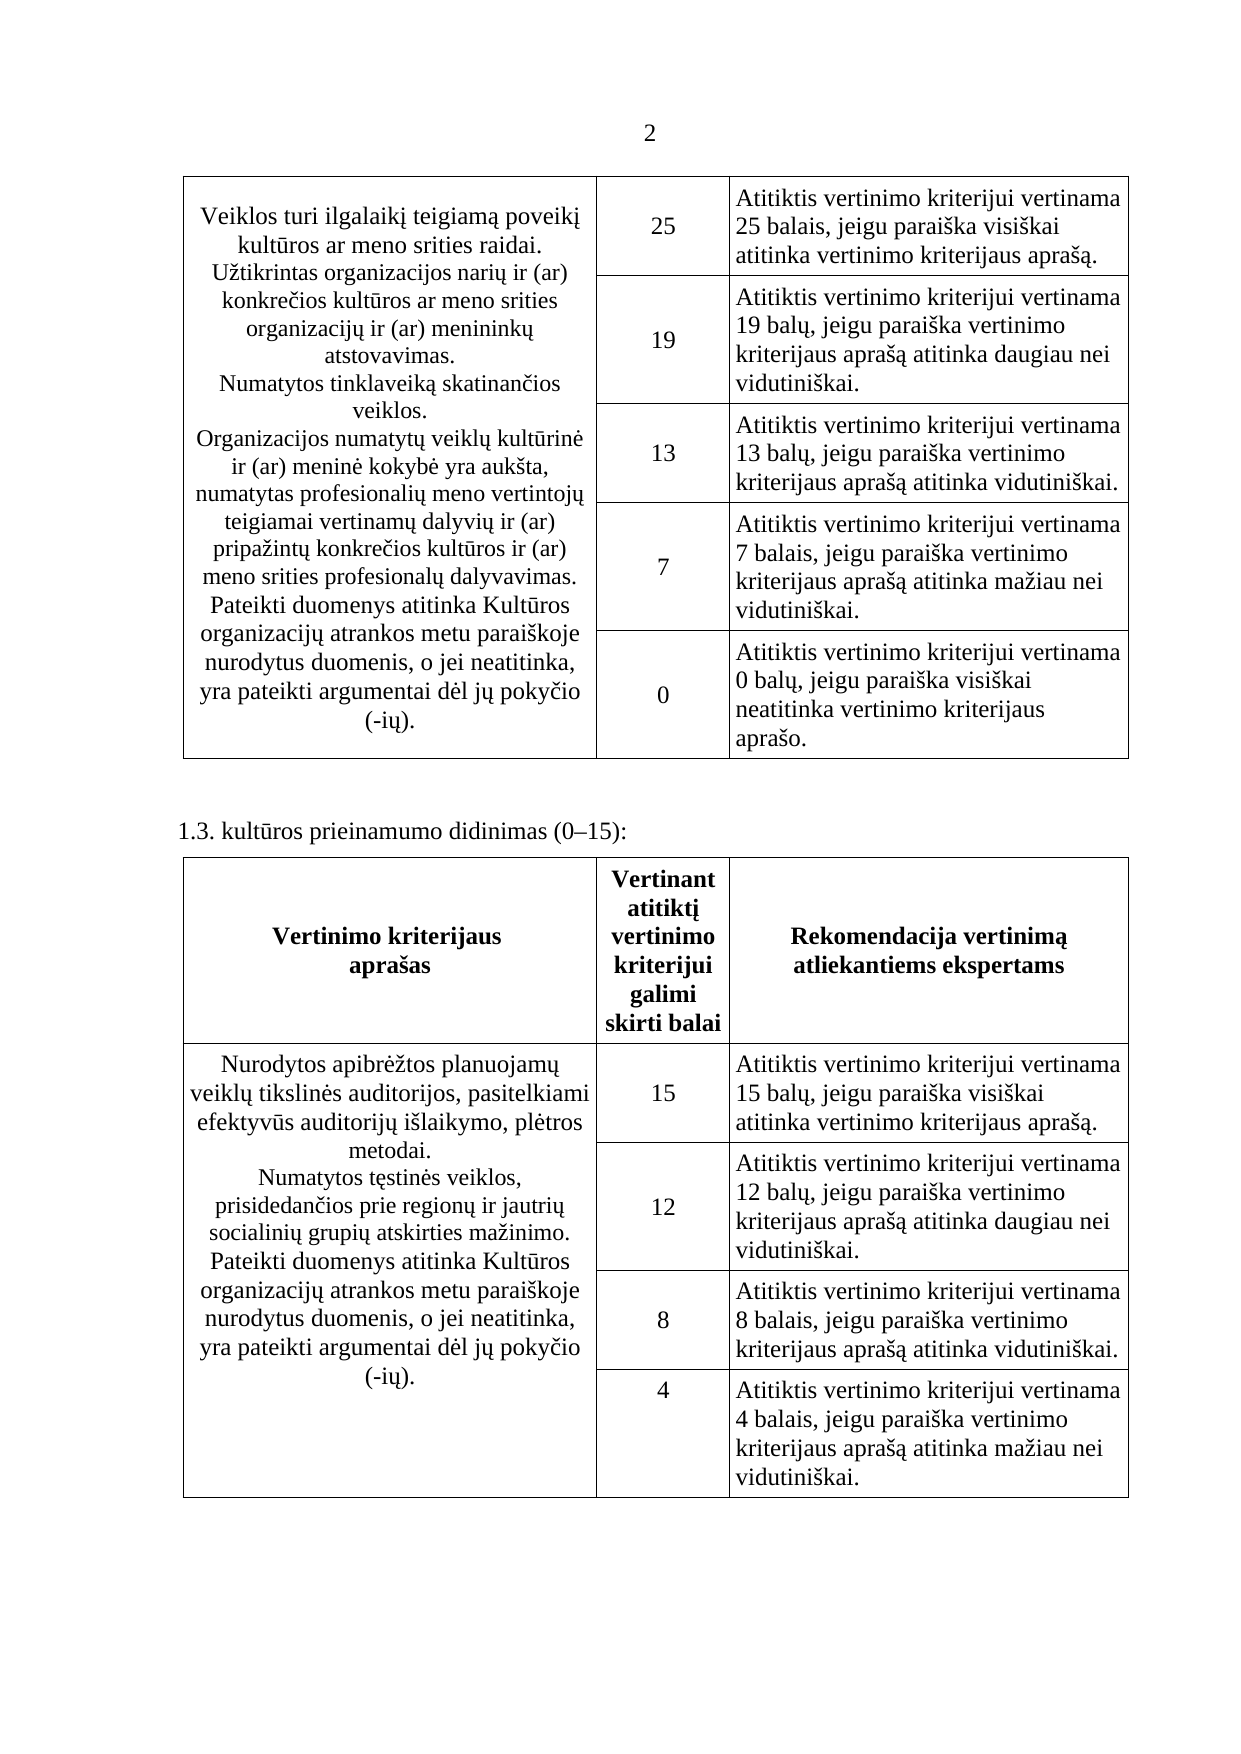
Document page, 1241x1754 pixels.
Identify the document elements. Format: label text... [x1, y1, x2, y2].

table_header Vertinant atitiktį vertinimo kriterijui galimi skirti balai [597, 858, 729, 1042]
table_cell Nurodytos apibrėžtos planuojamų veiklų tikslinės auditorijos, pasitelkiami efektyvūs auditorijų išlaikymo, plėtros metodai. Numatytos tęstinės veiklos, prisidedančios prie regionų ir jautrių socialinių grupių atskirties mažinimo. Pateikti duomenys atitinka Kultūros organizacijų atrankos metu paraiškoje nurodytus duomenis, o jei neatitinka, yra pateikti argumentai dėl jų pokyčio (-ių). [184, 1044, 596, 1497]
table_cell 4 [597, 1370, 729, 1497]
table_cell Atitiktis vertinimo kriterijui vertinama 0 balų, jeigu paraiška visiškai neatitinka vertinimo kriterijaus aprašo. [730, 631, 1128, 758]
table_cell 13 [597, 404, 729, 502]
table_cell Atitiktis vertinimo kriterijui vertinama 7 balais, jeigu paraiška vertinimo kriterijaus aprašą atitinka mažiau nei vidutiniškai. [730, 503, 1128, 630]
table_cell Atitiktis vertinimo kriterijui vertinama 13 balų, jeigu paraiška vertinimo kriterijaus aprašą atitinka vidutiniškai. [730, 404, 1128, 502]
table_cell Atitiktis vertinimo kriterijui vertinama 19 balų, jeigu paraiška vertinimo kriterijaus aprašą atitinka daugiau nei vidutiniškai. [730, 276, 1128, 403]
table_cell 15 [597, 1044, 729, 1142]
table_header Vertinimo kriterijaus aprašas [184, 858, 596, 1042]
table_cell Atitiktis vertinimo kriterijui vertinama 15 balų, jeigu paraiška visiškai atitinka vertinimo kriterijaus aprašą. [730, 1044, 1128, 1142]
table_cell Veiklos turi ilgalaikį teigiamą poveikį kultūros ar meno srities raidai. Užtikrintas organizacijos narių ir (ar) konkrečios kultūros ar meno srities organizacijų ir (ar) menininkų atstovavimas. Numatytos tinklaveiką skatinančios veiklos. Organizacijos numatytų veiklų kultūrinė ir (ar) meninė kokybė yra aukšta, numatytas profesionalių meno vertintojų teigiamai vertinamų dalyvių ir (ar) pripažintų konkrečios kultūros ir (ar) meno srities profesionalų dalyvavimas. Pateikti duomenys atitinka Kultūros organizacijų atrankos metu paraiškoje nurodytus duomenis, o jei neatitinka, yra pateikti argumentai dėl jų pokyčio (-ių). [184, 177, 596, 758]
table_header Rekomendacija vertinimą atliekantiems ekspertams [730, 858, 1128, 1042]
table_cell 7 [597, 503, 729, 630]
table_cell Atitiktis vertinimo kriterijui vertinama 12 balų, jeigu paraiška vertinimo kriterijaus aprašą atitinka daugiau nei vidutiniškai. [730, 1143, 1128, 1269]
table_cell Atitiktis vertinimo kriterijui vertinama 8 balais, jeigu paraiška vertinimo kriterijaus aprašą atitinka vidutiniškai. [730, 1271, 1128, 1369]
table_cell Atitiktis vertinimo kriterijui vertinama 4 balais, jeigu paraiška vertinimo kriterijaus aprašą atitinka mažiau nei vidutiniškai. [730, 1370, 1128, 1497]
table_cell 19 [597, 276, 729, 403]
table_cell 8 [597, 1271, 729, 1369]
table_cell 12 [597, 1143, 729, 1269]
table_cell 25 [597, 177, 729, 275]
text 1.3. kultūros prieinamumo didinimas (0–15): [177, 816, 1122, 845]
table_cell 0 [597, 631, 729, 758]
table_cell Atitiktis vertinimo kriterijui vertinama 25 balais, jeigu paraiška visiškai atitinka vertinimo kriterijaus aprašą. [730, 177, 1128, 275]
